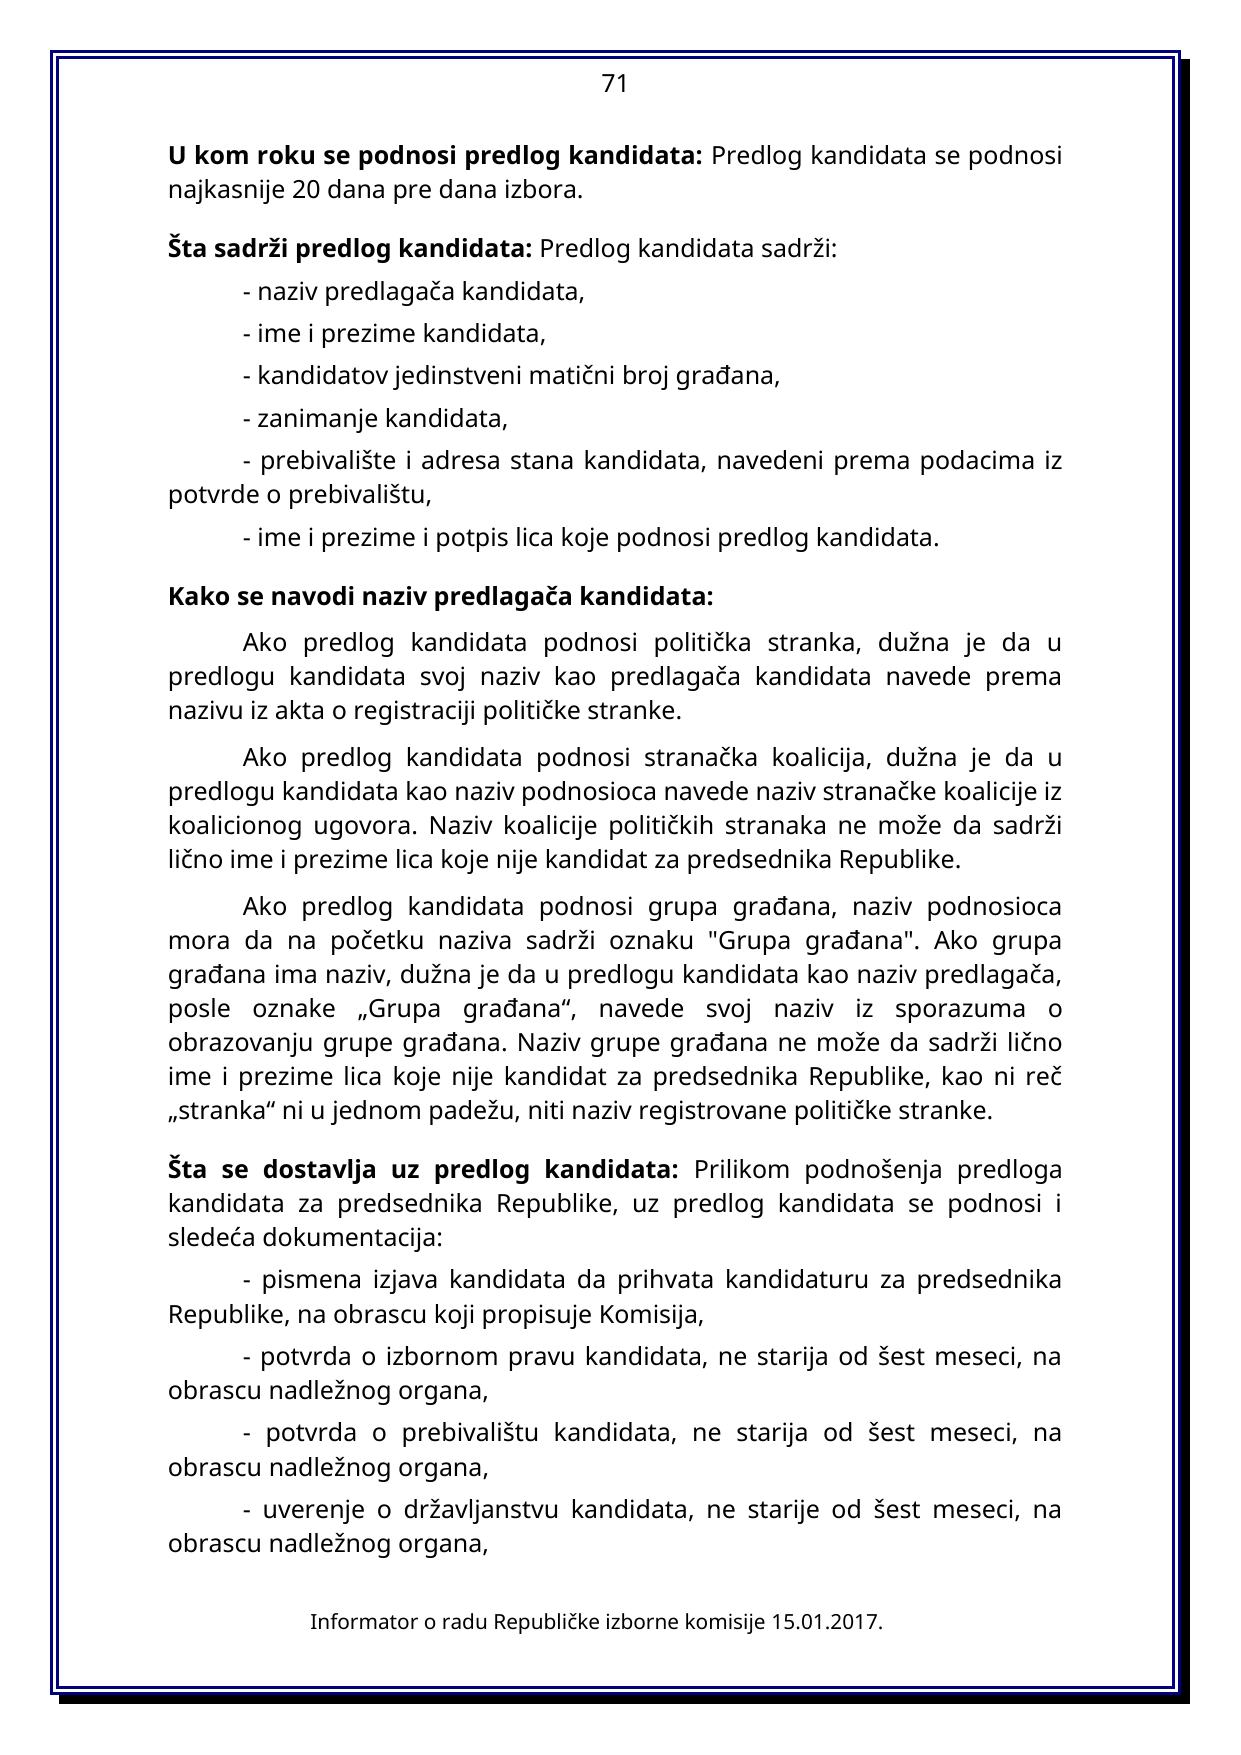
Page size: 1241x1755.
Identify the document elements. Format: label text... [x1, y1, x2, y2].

text - kandidatov jedinstveni matični broj građana, [168, 358, 1063, 392]
text - zanimanje kandidata, [168, 400, 1063, 434]
text Šta sadrži predlog kandidata: Predlog kandidata sadrži: [168, 231, 1063, 265]
text - prebivalište i adresa stana kandidata, navedeni prema podacima iz potvrde o prebivalištu, [168, 443, 1063, 511]
text - potvrda o prebivalištu kandidata, ne starija od šest meseci, na obrascu nadležnog organa, [168, 1415, 1063, 1483]
text - pismena izjava kandidata da prihvata kandidaturu za predsednika Republike, na obrascu koji propisuje Komisija, [168, 1262, 1063, 1330]
text Šta se dostavlja uz predlog kandidata: Prilikom podnošenja predloga kandidata za predsednika Republike, uz predlog kandidata se podnosi i sledeća dokumentacija: [168, 1152, 1063, 1254]
text Ako predlog kandidata podnosi politička stranka, dužna je da u predlogu kandidata svoj naziv kao predlagača kandidata navede prema nazivu iz akta o registraciji političke stranke. [168, 625, 1063, 727]
text Kako se navodi naziv predlagača kandidata: [168, 578, 1063, 612]
text U kom roku se podnosi predlog kandidata: Predlog kandidata se podnosi najkasnije 20 dana pre dana izbora. [168, 138, 1063, 206]
text - naziv predlagača kandidata, [168, 273, 1063, 307]
text Ako predlog kandidata podnosi stranačka koalicija, dužna je da u predlogu kandidata kao naziv podnosioca navede naziv stranačke koalicije iz koalicionog ugovora. Naziv koalicije političkih stranaka ne može da sadrži lično ime i prezime lica koje nije kandidat za predsednika Republike. [168, 739, 1063, 876]
text - ime i prezime kandidata, [168, 316, 1063, 349]
text - uverenje o državljanstvu kandidata, ne starije od šest meseci, na obrascu nadležnog organa, [168, 1492, 1063, 1560]
text Ako predlog kandidata podnosi grupa građana, naziv podnosioca mora da na početku naziva sadrži oznaku "Grupa građana". Ako grupa građana ima naziv, dužna je da u predlogu kandidata kao naziv predlagača, posle oznake „Grupa građana“, navede svoj naziv iz sporazuma o obrazovanju grupe građana. Naziv grupe građana ne može da sadrži lično ime i prezime lica koje nije kandidat za predsednika Republike, kao ni reč „stranka“ ni u jednom padežu, niti naziv registrovane političke stranke. [168, 888, 1063, 1127]
text - ime i prezime i potpis lica koje podnosi predlog kandidata. [168, 519, 1063, 553]
text - potvrda o izbornom pravu kandidata, ne starija od šest meseci, na obrascu nadležnog organa, [168, 1339, 1063, 1407]
